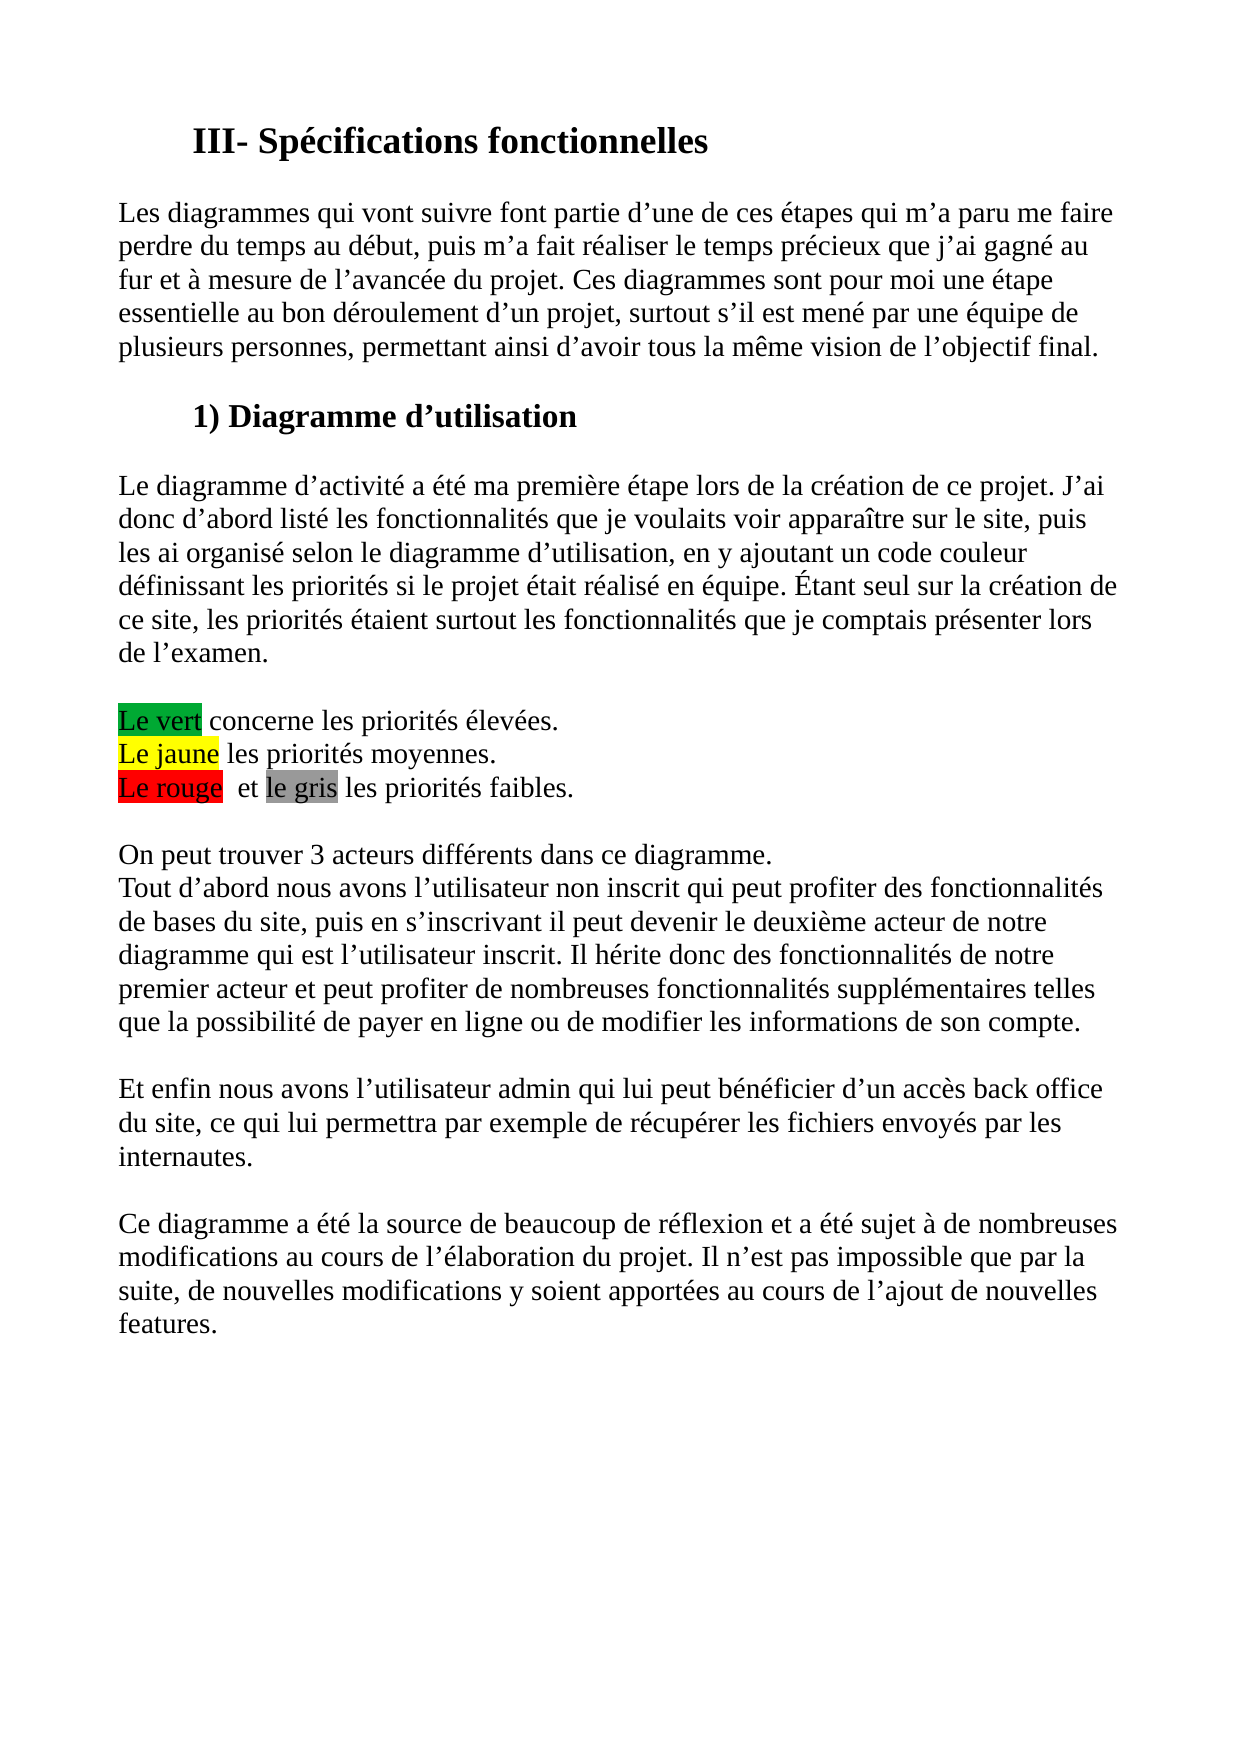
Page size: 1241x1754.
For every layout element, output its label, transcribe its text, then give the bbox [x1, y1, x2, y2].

text Ce diagramme a été la source de beaucoup de réflexion et a été sujet à de nombreuses modifications au cours de l’élaboration du projet. Il n’est pas impossible que par la suite, de nouvelles modifications y soient apportées au cours de l’ajout de nouvelles features. [118, 1206, 1122, 1340]
text Le jaune les priorités moyennes. [118, 736, 1122, 770]
text III- Spécifications fonctionnelles [118, 118, 1122, 161]
text Et enfin nous avons l’utilisateur admin qui lui peut bénéficier d’un accès back office du site, ce qui lui permettra par exemple de récupérer les fichiers envoyés par les internautes. [118, 1072, 1122, 1172]
text Les diagrammes qui vont suivre font partie d’une de ces étapes qui m’a paru me faire perdre du temps au début, puis m’a fait réaliser le temps précieux que j’ai gagné au fur et à mesure de l’avancée du projet. Ces diagrammes sont pour moi une étape essentielle au bon déroulement d’un projet, surtout s’il est mené par une équipe de plusieurs personnes, permettant ainsi d’avoir tous la même vision de l’objectif final. [118, 195, 1122, 362]
text Tout d’abord nous avons l’utilisateur non inscrit qui peut profiter des fonctionnalités de bases du site, puis en s’inscrivant il peut devenir le deuxième acteur de notre diagramme qui est l’utilisateur inscrit. Il hérite donc des fonctionnalités de notre premier acteur et peut profiter de nombreuses fonctionnalités supplémentaires telles que la possibilité de payer en ligne ou de modifier les informations de son compte. [118, 870, 1122, 1038]
text 1) Diagramme d’utilisation [118, 396, 1122, 434]
text Le rouge et le gris les priorités faibles. [118, 770, 1122, 803]
text Le vert concerne les priorités élevées. [118, 703, 1122, 736]
text On peut trouver 3 acteurs différents dans ce diagramme. [118, 837, 1122, 870]
text Le diagramme d’activité a été ma première étape lors de la création de ce projet. J’ai donc d’abord listé les fonctionnalités que je voulaits voir apparaître sur le site, puis les ai organisé selon le diagramme d’utilisation, en y ajoutant un code couleur définissant les priorités si le projet était réalisé en équipe. Étant seul sur la création de ce site, les priorités étaient surtout les fonctionnalités que je comptais présenter lors de l’examen. [118, 468, 1122, 669]
